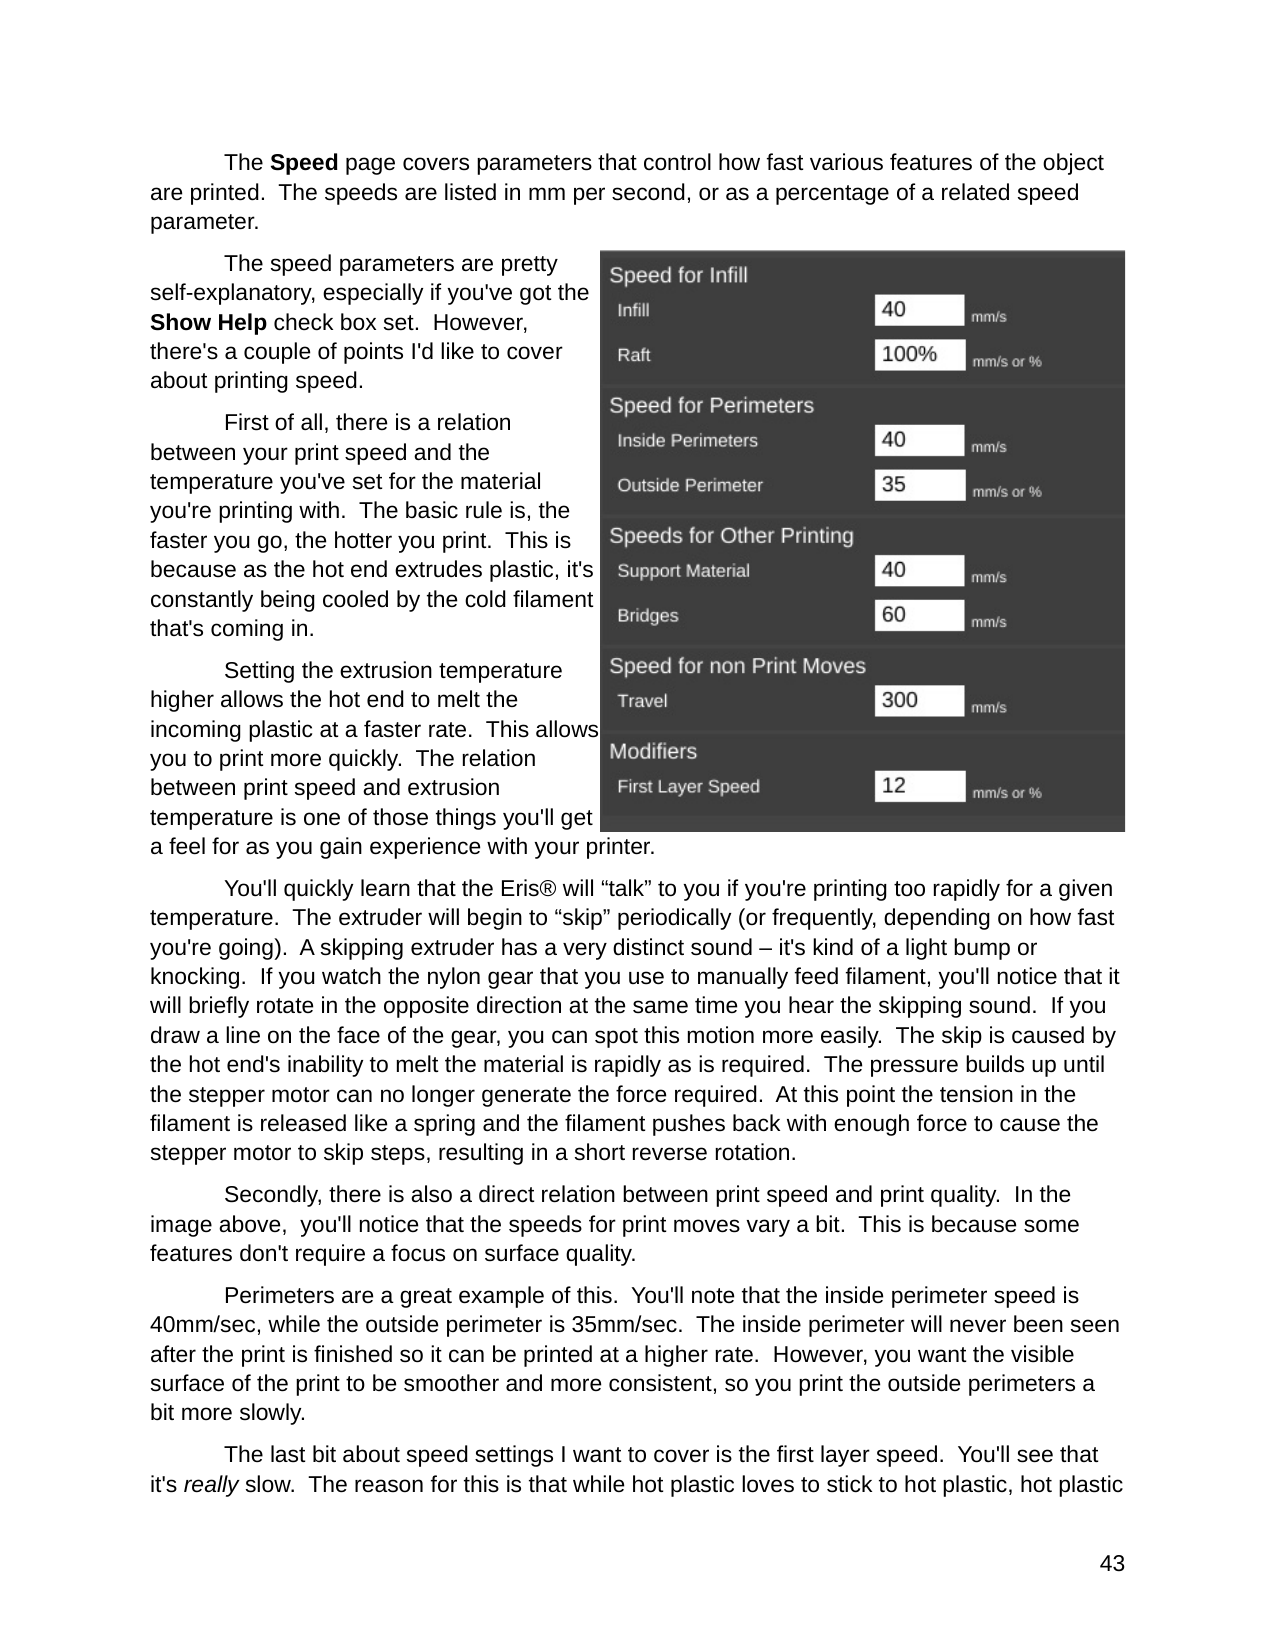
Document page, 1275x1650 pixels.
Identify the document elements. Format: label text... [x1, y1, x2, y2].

subtitle Perimeters are a great example of this. You'll note that the inside perimeter speed is 40mm/sec, while the outside perimeter is 35mm/sec. The inside perimeter will never been seen after the print is finished so it can be printed at a higher rate. However, you want the visible surface of the print to be smoother and more consistent, so you print the outside perimeters a bit more slowly. [150, 1282, 1125, 1426]
subtitle Setting the extrusion temperature higher allows the hot end to melt the incoming plastic at a faster rate. This allows you to print more quickly. The relation between print speed and extrusion temperature is one of those things you'll get a feel for as you gain experience with your printer. [150, 657, 1125, 859]
subtitle The speed parameters are pretty self-explanatory, especially if you've got the Show Help check box set. However, there's a couple of points I'd like to cover about printing speed. [150, 251, 600, 394]
subtitle You'll quickly learn that the Eris® will “talk” to you if you're printing too rapidly for a given temperature. The extruder will begin to “skip” periodically (or frequently, depending on how fast you're going). A skipping extruder has a very distinct sound – it's kind of a light bump or knocking. If you watch the nylon gear that you use to manually feed filament, you'll notice that it will briefly rotate in the opposite direction at the same time you hear the skipping sound. If you draw a line on the face of the gear, you can spot this motion more easily. The skip is caused by the hot end's inability to melt the material is rapidly as is required. The pressure builds up until the stepper motor can no longer generate the force required. At this point the tension in the filament is released like a spring and the filament pushes back with enough force to cause the stepper motor to skip steps, resulting in a short reverse rotation. [150, 876, 1125, 1166]
subtitle The last bit about speed settings I want to cover is the first layer speed. You'll see that it's really slow. The reason for this is that while hot plastic loves to stick to hot plastic, hot plastic [150, 1442, 1125, 1497]
subtitle First of all, there is a relation between your print speed and the temperature you've set for the material you're printing with. The basic rule is, the faster you go, the hotter you print. This is because as the hot end extrudes plastic, it's constantly being cooled by the cold filament that's coming in. [150, 410, 600, 641]
subtitle The Speed page covers parameters that control how fast various features of the object are printed. The speeds are listed in mm per second, or as a percentage of a related speed parameter. [150, 150, 1125, 234]
subtitle Secondly, there is also a direct relation between print speed and print quality. In the image above, you'll notice that the speeds for print moves vary a bit. This is because some features don't require a focus on surface quality. [150, 1182, 1125, 1266]
picture [600, 250, 1125, 832]
